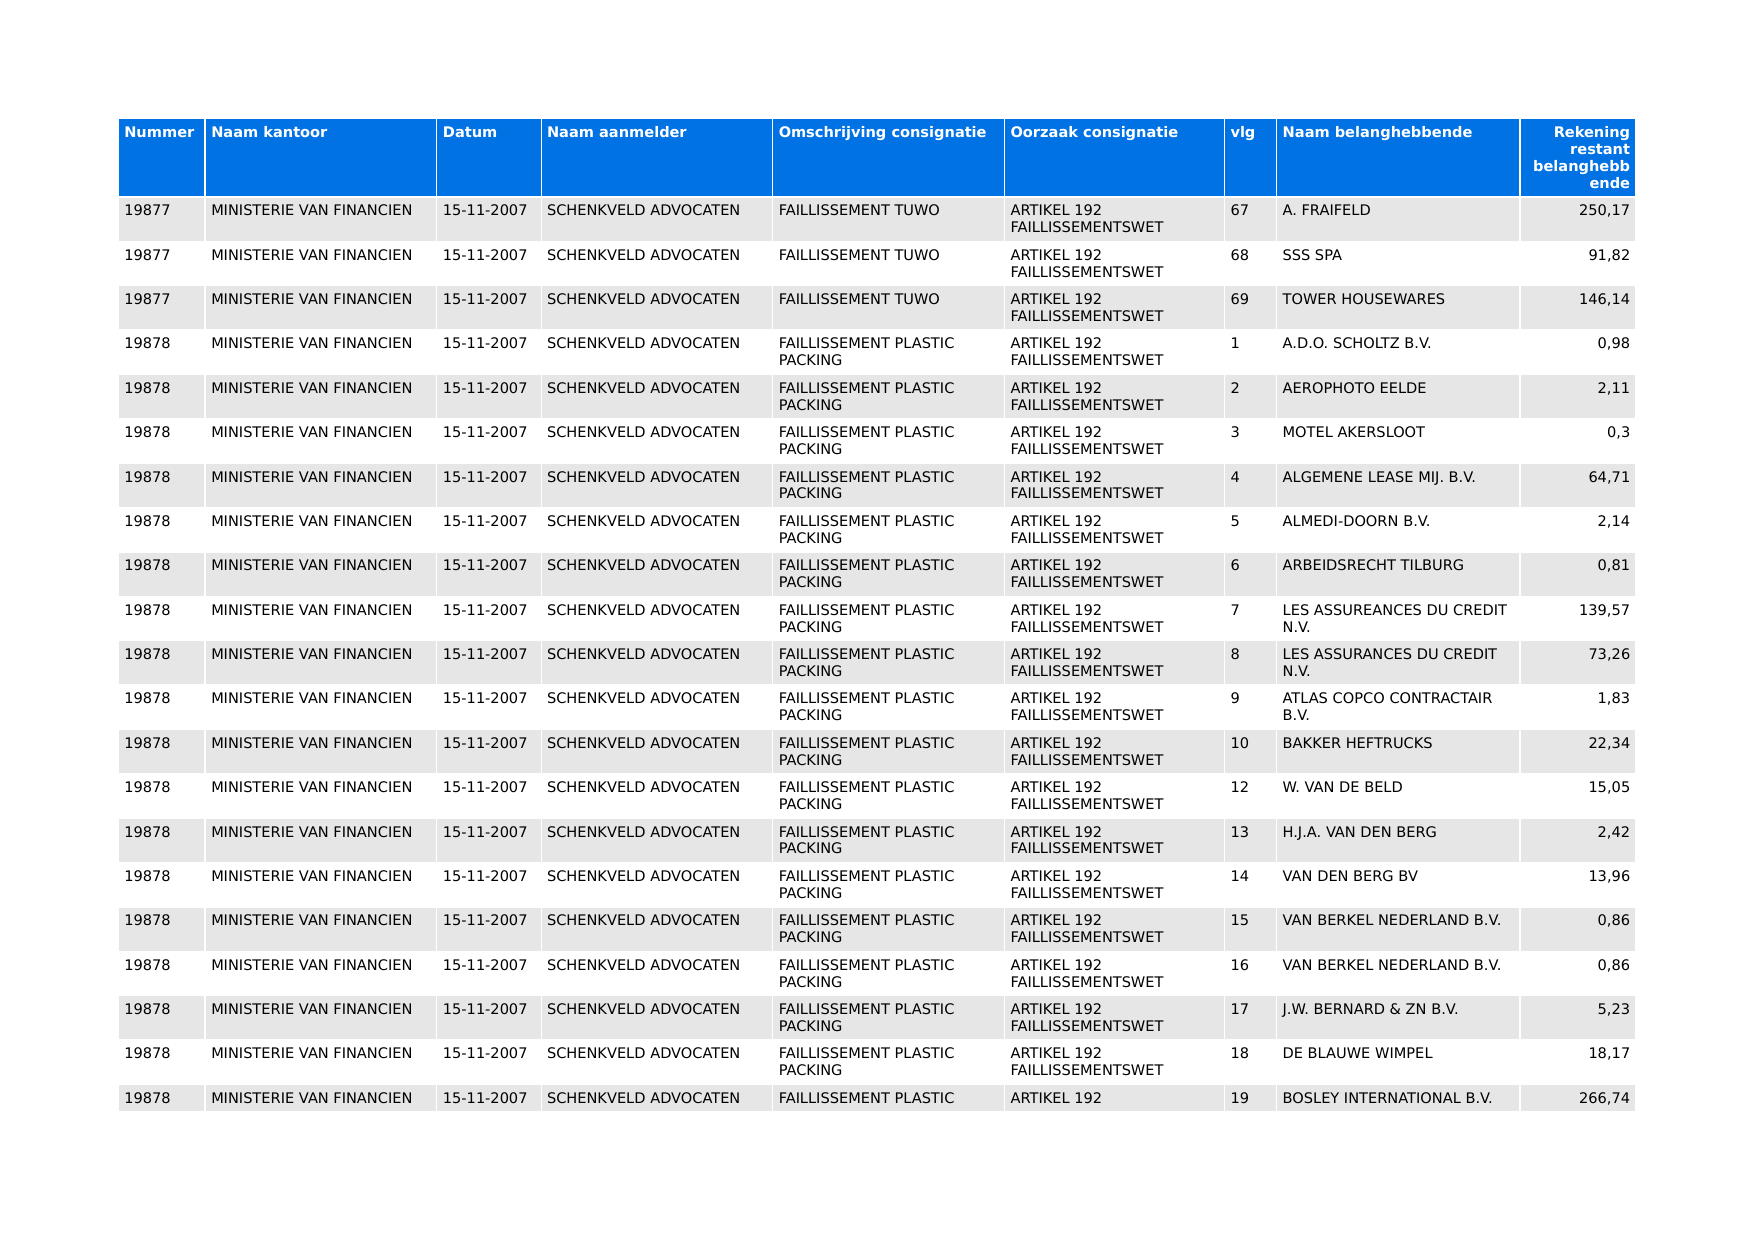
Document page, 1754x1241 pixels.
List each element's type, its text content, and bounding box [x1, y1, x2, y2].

table_cell 1 [1225, 331, 1276, 374]
table_cell 67 [1225, 198, 1276, 241]
table_cell 4 [1225, 464, 1276, 507]
table_cell 19878 [119, 464, 204, 507]
table_cell W. VAN DE BELD [1277, 774, 1519, 818]
table_cell SCHENKVELD ADVOCATEN [542, 242, 772, 285]
table_cell 15-11-2007 [437, 952, 541, 995]
table_cell FAILLISSEMENT TUWO [773, 198, 1004, 241]
table_cell MINISTERIE VAN FINANCIEN [206, 908, 436, 951]
table_cell FAILLISSEMENT PLASTIC [773, 1085, 1004, 1111]
table_cell ALMEDI-DOORN B.V. [1277, 508, 1519, 551]
table_cell 19878 [119, 1041, 204, 1084]
table_cell 15,05 [1521, 774, 1635, 818]
table_cell 18 [1225, 1041, 1276, 1084]
table_cell 19878 [119, 774, 204, 818]
table_cell VAN DEN BERG BV [1277, 863, 1519, 906]
table_cell MINISTERIE VAN FINANCIEN [206, 1085, 436, 1111]
table_cell ARTIKEL 192 FAILLISSEMENTSWET [1005, 908, 1224, 951]
table_cell MINISTERIE VAN FINANCIEN [206, 952, 436, 995]
table_cell ARTIKEL 192 FAILLISSEMENTSWET [1005, 730, 1224, 773]
table_cell 19878 [119, 331, 204, 374]
table_cell SCHENKVELD ADVOCATEN [542, 1041, 772, 1084]
table_header Naam aanmelder [542, 119, 772, 196]
table_cell J.W. BERNARD & ZN B.V. [1277, 996, 1519, 1039]
table_cell H.J.A. VAN DEN BERG [1277, 819, 1519, 862]
table_cell ARTIKEL 192 FAILLISSEMENTSWET [1005, 286, 1224, 329]
table_cell 14 [1225, 863, 1276, 906]
table_header Omschrijving consignatie [773, 119, 1004, 196]
table_cell 19878 [119, 375, 204, 418]
table_cell ARTIKEL 192 FAILLISSEMENTSWET [1005, 331, 1224, 374]
table_cell 73,26 [1521, 641, 1635, 684]
table_cell SCHENKVELD ADVOCATEN [542, 198, 772, 241]
table_cell FAILLISSEMENT PLASTIC PACKING [773, 464, 1004, 507]
table_cell 2 [1225, 375, 1276, 418]
table_cell ARTIKEL 192 FAILLISSEMENTSWET [1005, 1041, 1224, 1084]
table_cell ARTIKEL 192 FAILLISSEMENTSWET [1005, 996, 1224, 1039]
table_cell 15-11-2007 [437, 819, 541, 862]
table_cell ARBEIDSRECHT TILBURG [1277, 553, 1519, 596]
table_cell 9 [1225, 686, 1276, 729]
table_cell AEROPHOTO EELDE [1277, 375, 1519, 418]
table_cell SCHENKVELD ADVOCATEN [542, 286, 772, 329]
table_cell SCHENKVELD ADVOCATEN [542, 331, 772, 374]
table_cell MINISTERIE VAN FINANCIEN [206, 996, 436, 1039]
table_cell 7 [1225, 597, 1276, 640]
table_cell 0,81 [1521, 553, 1635, 596]
table_cell SCHENKVELD ADVOCATEN [542, 641, 772, 684]
table_cell LES ASSUREANCES DU CREDIT N.V. [1277, 597, 1519, 640]
table_cell SCHENKVELD ADVOCATEN [542, 908, 772, 951]
table_cell ARTIKEL 192 FAILLISSEMENTSWET [1005, 419, 1224, 463]
table_cell FAILLISSEMENT PLASTIC PACKING [773, 508, 1004, 551]
table_cell SCHENKVELD ADVOCATEN [542, 553, 772, 596]
table_cell FAILLISSEMENT PLASTIC PACKING [773, 375, 1004, 418]
table_cell MINISTERIE VAN FINANCIEN [206, 464, 436, 507]
table_cell 250,17 [1521, 198, 1635, 241]
table_cell 10 [1225, 730, 1276, 773]
table_cell FAILLISSEMENT PLASTIC PACKING [773, 730, 1004, 773]
table_cell FAILLISSEMENT PLASTIC PACKING [773, 1041, 1004, 1084]
table_cell 15-11-2007 [437, 198, 541, 241]
table_cell FAILLISSEMENT PLASTIC PACKING [773, 863, 1004, 906]
table_cell FAILLISSEMENT PLASTIC PACKING [773, 952, 1004, 995]
table_cell 16 [1225, 952, 1276, 995]
table_cell ARTIKEL 192 FAILLISSEMENTSWET [1005, 774, 1224, 818]
table_header Naam belanghebbende [1277, 119, 1519, 196]
table_cell MINISTERIE VAN FINANCIEN [206, 819, 436, 862]
table_cell ARTIKEL 192 FAILLISSEMENTSWET [1005, 597, 1224, 640]
table_cell 2,42 [1521, 819, 1635, 862]
table_cell FAILLISSEMENT PLASTIC PACKING [773, 419, 1004, 463]
table_cell 19878 [119, 996, 204, 1039]
table_cell ALGEMENE LEASE MIJ. B.V. [1277, 464, 1519, 507]
table_cell 0,3 [1521, 419, 1635, 463]
table_cell 64,71 [1521, 464, 1635, 507]
table_cell MINISTERIE VAN FINANCIEN [206, 553, 436, 596]
table_cell SCHENKVELD ADVOCATEN [542, 863, 772, 906]
table_cell 19878 [119, 908, 204, 951]
table_cell A. FRAIFELD [1277, 198, 1519, 241]
table_header vlg [1225, 119, 1276, 196]
table_cell FAILLISSEMENT PLASTIC PACKING [773, 819, 1004, 862]
table_cell FAILLISSEMENT PLASTIC PACKING [773, 641, 1004, 684]
table_cell FAILLISSEMENT PLASTIC PACKING [773, 331, 1004, 374]
table_cell 8 [1225, 641, 1276, 684]
table_cell TOWER HOUSEWARES [1277, 286, 1519, 329]
table_header Naam kantoor [206, 119, 436, 196]
table_cell FAILLISSEMENT PLASTIC PACKING [773, 686, 1004, 729]
table_cell 19878 [119, 641, 204, 684]
table_cell 15-11-2007 [437, 774, 541, 818]
table_cell MINISTERIE VAN FINANCIEN [206, 331, 436, 374]
table_cell MINISTERIE VAN FINANCIEN [206, 286, 436, 329]
table_cell ATLAS COPCO CONTRACTAIR B.V. [1277, 686, 1519, 729]
table_cell MINISTERIE VAN FINANCIEN [206, 375, 436, 418]
table_cell MINISTERIE VAN FINANCIEN [206, 242, 436, 285]
table_cell ARTIKEL 192 FAILLISSEMENTSWET [1005, 952, 1224, 995]
table_cell MINISTERIE VAN FINANCIEN [206, 419, 436, 463]
table_cell SCHENKVELD ADVOCATEN [542, 996, 772, 1039]
table_cell LES ASSURANCES DU CREDIT N.V. [1277, 641, 1519, 684]
table_cell VAN BERKEL NEDERLAND B.V. [1277, 908, 1519, 951]
table_cell 13,96 [1521, 863, 1635, 906]
table_cell FAILLISSEMENT TUWO [773, 242, 1004, 285]
table_cell MINISTERIE VAN FINANCIEN [206, 508, 436, 551]
table_cell 19878 [119, 508, 204, 551]
table_cell 19878 [119, 419, 204, 463]
table_cell FAILLISSEMENT TUWO [773, 286, 1004, 329]
table_cell SCHENKVELD ADVOCATEN [542, 774, 772, 818]
table_cell BAKKER HEFTRUCKS [1277, 730, 1519, 773]
table_cell 5 [1225, 508, 1276, 551]
table_cell ARTIKEL 192 FAILLISSEMENTSWET [1005, 242, 1224, 285]
table_header Oorzaak consignatie [1005, 119, 1224, 196]
table_cell ARTIKEL 192 FAILLISSEMENTSWET [1005, 198, 1224, 241]
table_cell 15-11-2007 [437, 908, 541, 951]
table_cell 68 [1225, 242, 1276, 285]
table_cell 0,98 [1521, 331, 1635, 374]
table_cell 19878 [119, 819, 204, 862]
table_cell 19878 [119, 686, 204, 729]
table_cell 19878 [119, 1085, 204, 1111]
table_cell 19878 [119, 952, 204, 995]
table_cell 19878 [119, 553, 204, 596]
table_cell 15 [1225, 908, 1276, 951]
table_cell SCHENKVELD ADVOCATEN [542, 952, 772, 995]
table_cell ARTIKEL 192 FAILLISSEMENTSWET [1005, 863, 1224, 906]
table_cell MINISTERIE VAN FINANCIEN [206, 863, 436, 906]
table_header Rekening restant belanghebbende [1521, 119, 1635, 196]
table_cell SCHENKVELD ADVOCATEN [542, 375, 772, 418]
table_cell SCHENKVELD ADVOCATEN [542, 819, 772, 862]
table_cell 15-11-2007 [437, 242, 541, 285]
table_header Datum [437, 119, 541, 196]
table_cell 15-11-2007 [437, 419, 541, 463]
table_cell 15-11-2007 [437, 641, 541, 684]
table_cell MINISTERIE VAN FINANCIEN [206, 686, 436, 729]
table_cell 13 [1225, 819, 1276, 862]
table_cell 15-11-2007 [437, 553, 541, 596]
table_header Nummer [119, 119, 204, 196]
table_cell 17 [1225, 996, 1276, 1039]
table_cell SSS SPA [1277, 242, 1519, 285]
table_cell ARTIKEL 192 FAILLISSEMENTSWET [1005, 553, 1224, 596]
table_cell DE BLAUWE WIMPEL [1277, 1041, 1519, 1084]
table_cell FAILLISSEMENT PLASTIC PACKING [773, 553, 1004, 596]
table_cell 12 [1225, 774, 1276, 818]
table_cell 1,83 [1521, 686, 1635, 729]
table_cell 15-11-2007 [437, 464, 541, 507]
table_cell FAILLISSEMENT PLASTIC PACKING [773, 774, 1004, 818]
table_cell 15-11-2007 [437, 508, 541, 551]
table_cell 19877 [119, 286, 204, 329]
table_cell 2,14 [1521, 508, 1635, 551]
table_cell ARTIKEL 192 FAILLISSEMENTSWET [1005, 686, 1224, 729]
table_cell 15-11-2007 [437, 1085, 541, 1111]
table_cell MINISTERIE VAN FINANCIEN [206, 774, 436, 818]
table_cell 6 [1225, 553, 1276, 596]
table_cell 19878 [119, 597, 204, 640]
table_cell 5,23 [1521, 996, 1635, 1039]
table_cell ARTIKEL 192 FAILLISSEMENTSWET [1005, 464, 1224, 507]
table_cell MINISTERIE VAN FINANCIEN [206, 597, 436, 640]
table_cell A.D.O. SCHOLTZ B.V. [1277, 331, 1519, 374]
table_cell 266,74 [1521, 1085, 1635, 1111]
table_cell SCHENKVELD ADVOCATEN [542, 464, 772, 507]
table_cell SCHENKVELD ADVOCATEN [542, 508, 772, 551]
table_cell 19877 [119, 198, 204, 241]
table_cell 15-11-2007 [437, 686, 541, 729]
table_cell 0,86 [1521, 952, 1635, 995]
table_cell 15-11-2007 [437, 730, 541, 773]
table_cell SCHENKVELD ADVOCATEN [542, 686, 772, 729]
table_cell 19 [1225, 1085, 1276, 1111]
table_cell 19878 [119, 730, 204, 773]
table_cell 3 [1225, 419, 1276, 463]
table_cell BOSLEY INTERNATIONAL B.V. [1277, 1085, 1519, 1111]
table_cell ARTIKEL 192 FAILLISSEMENTSWET [1005, 508, 1224, 551]
table_cell 15-11-2007 [437, 331, 541, 374]
table_cell 91,82 [1521, 242, 1635, 285]
table_cell MINISTERIE VAN FINANCIEN [206, 730, 436, 773]
table_cell SCHENKVELD ADVOCATEN [542, 419, 772, 463]
table_cell MINISTERIE VAN FINANCIEN [206, 198, 436, 241]
table_cell 15-11-2007 [437, 863, 541, 906]
table_cell 19878 [119, 863, 204, 906]
table_cell 0,86 [1521, 908, 1635, 951]
table_cell SCHENKVELD ADVOCATEN [542, 730, 772, 773]
table_cell ARTIKEL 192 [1005, 1085, 1224, 1111]
table_cell SCHENKVELD ADVOCATEN [542, 597, 772, 640]
table_cell MINISTERIE VAN FINANCIEN [206, 1041, 436, 1084]
table_cell FAILLISSEMENT PLASTIC PACKING [773, 597, 1004, 640]
table_cell 139,57 [1521, 597, 1635, 640]
table_cell 19877 [119, 242, 204, 285]
table_cell 15-11-2007 [437, 1041, 541, 1084]
table_cell 18,17 [1521, 1041, 1635, 1084]
table_cell 15-11-2007 [437, 286, 541, 329]
table_cell VAN BERKEL NEDERLAND B.V. [1277, 952, 1519, 995]
table_cell 15-11-2007 [437, 996, 541, 1039]
table_cell 2,11 [1521, 375, 1635, 418]
table_cell ARTIKEL 192 FAILLISSEMENTSWET [1005, 375, 1224, 418]
table_cell SCHENKVELD ADVOCATEN [542, 1085, 772, 1111]
table_cell 15-11-2007 [437, 375, 541, 418]
table_cell FAILLISSEMENT PLASTIC PACKING [773, 908, 1004, 951]
table_cell MINISTERIE VAN FINANCIEN [206, 641, 436, 684]
table_cell 22,34 [1521, 730, 1635, 773]
table_cell ARTIKEL 192 FAILLISSEMENTSWET [1005, 819, 1224, 862]
table_cell MOTEL AKERSLOOT [1277, 419, 1519, 463]
table_cell ARTIKEL 192 FAILLISSEMENTSWET [1005, 641, 1224, 684]
table_cell FAILLISSEMENT PLASTIC PACKING [773, 996, 1004, 1039]
table_cell 69 [1225, 286, 1276, 329]
table_cell 15-11-2007 [437, 597, 541, 640]
table_cell 146,14 [1521, 286, 1635, 329]
